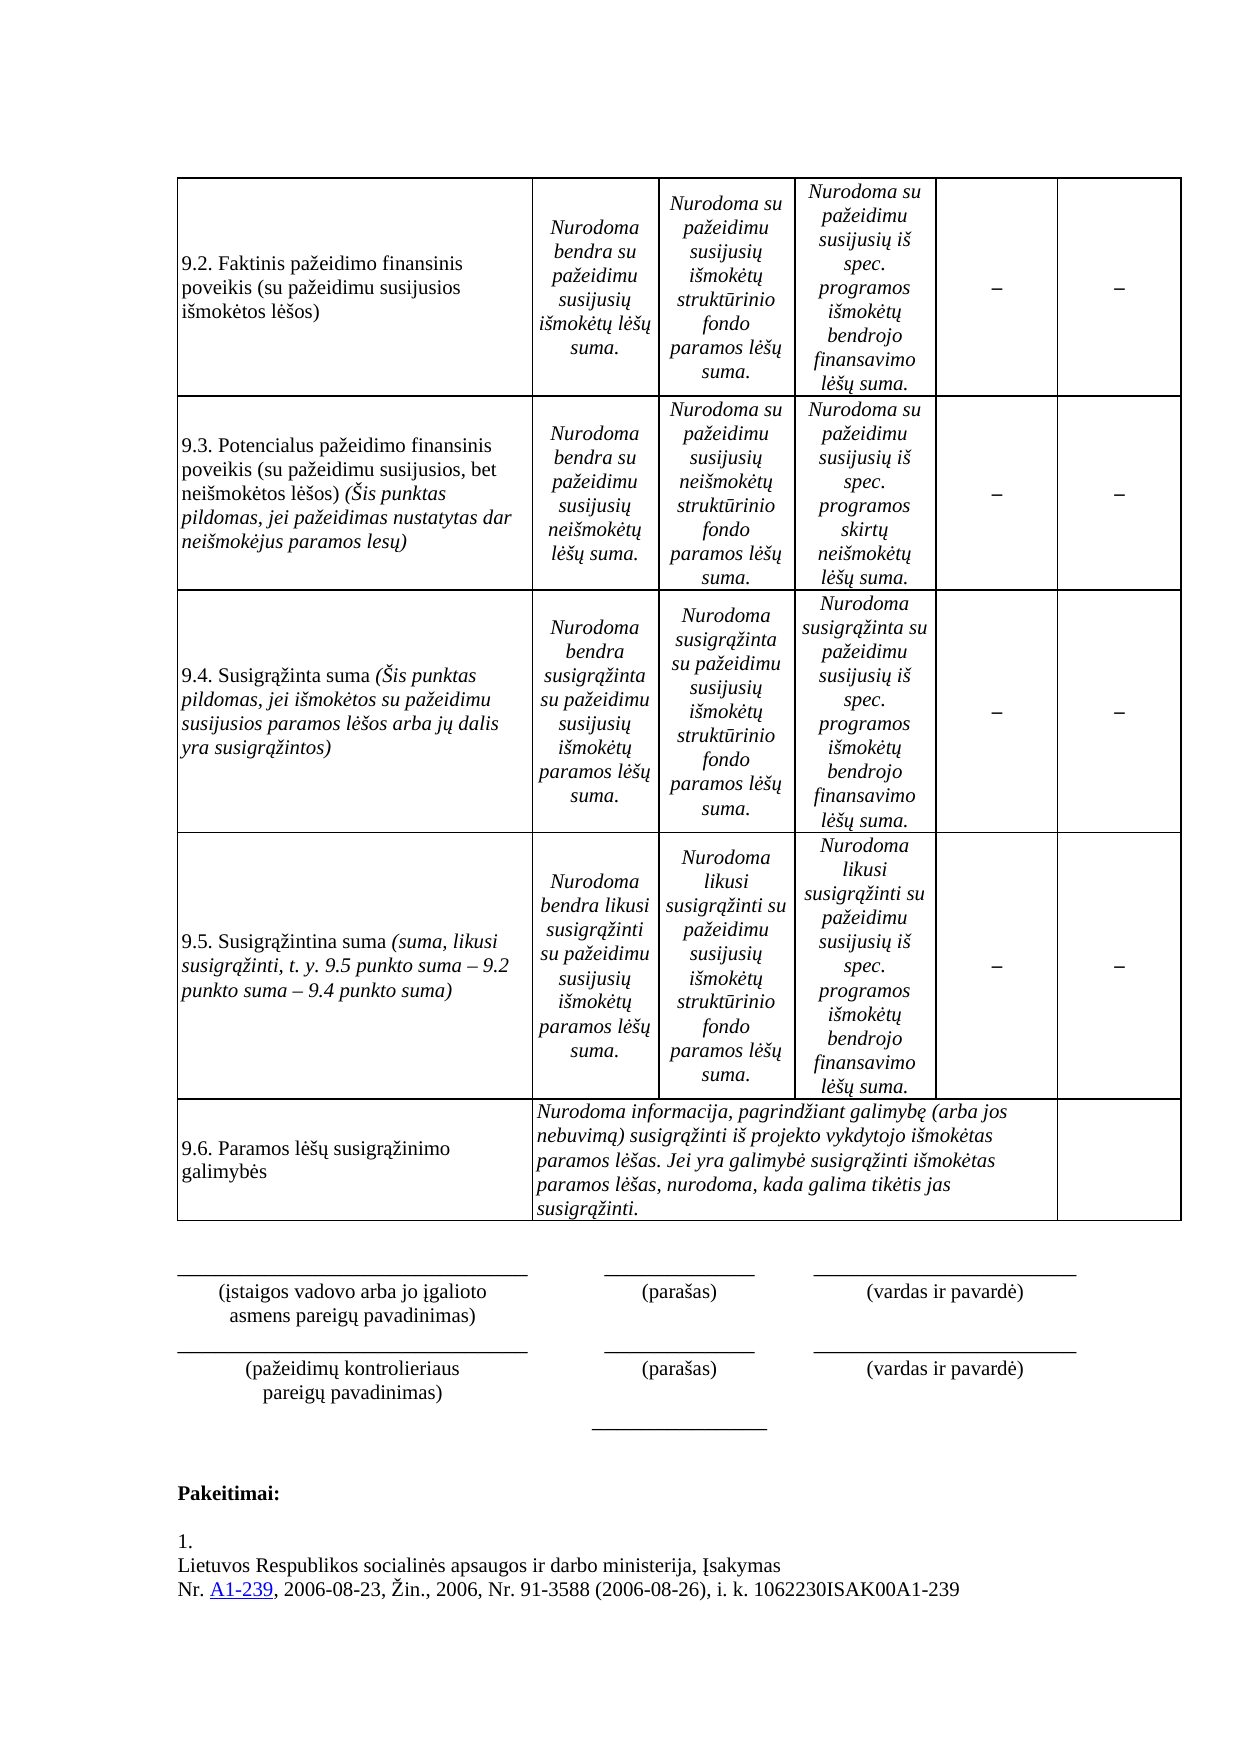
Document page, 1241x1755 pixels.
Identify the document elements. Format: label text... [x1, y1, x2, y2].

table_cell Nurodoma susigrąžinta su pažeidimu susijusių išmokėtų struktūrinio fondo paramos lėšų suma. [660, 591, 794, 832]
table_cell – [937, 591, 1057, 832]
text asmens pareigų pavadinimas) [177, 1303, 1181, 1327]
text 1. [177, 1529, 1181, 1553]
table_cell Nurodoma bendra susigrąžinta su pažeidimu susijusių išmokėtų paramos lėšų suma. [533, 591, 658, 832]
text (pažeidimų kontrolieriaus (parašas) (vardas ir pavardė) [177, 1356, 1181, 1380]
text pareigų pavadinimas) [177, 1380, 1181, 1404]
table_cell 9.2. Faktinis pažeidimo finansinis poveikis (su pažeidimu susijusios išmokėtos lėšos) [178, 179, 532, 395]
table_cell Nurodoma likusi susigrąžinti su pažeidimu susijusių išmokėtų struktūrinio fondo paramos lėšų suma. [660, 833, 794, 1098]
text Pakeitimai: [177, 1481, 1181, 1505]
table_cell Nurodoma informacija, pagrindžiant galimybę (arba jos nebuvimą) susigrąžinti iš projekto vykdytojo išmokėtas paramos lėšas. Jei yra galimybė susigrąžinti išmokėtas paramos lėšas, nurodoma, kada galima tikėtis jas susigrąžinti. [533, 1100, 1057, 1220]
table_cell 9.3. Potencialus pažeidimo finansinis poveikis (su pažeidimu susijusios, bet neišmokėtos lėšos) (Šis punktas pildomas, jei pažeidimas nustatytas dar neišmokėjus paramos lesų) [178, 397, 532, 589]
table_cell Nurodoma bendra su pažeidimu susijusių išmokėtų lėšų suma. [533, 179, 658, 395]
text (įstaigos vadovo arba jo įgalioto (parašas) (vardas ir pavardė) [177, 1279, 1181, 1303]
text ____________________________ ____________ _____________________ [177, 1327, 1181, 1356]
text ______________ [177, 1404, 1181, 1432]
text Nr. A1-239, 2006-08-23, Žin., 2006, Nr. 91-3588 (2006-08-26), i. k. 1062230ISAK00A1-239 [177, 1577, 1181, 1601]
table_cell – [937, 179, 1057, 395]
table_cell 9.4. Susigrąžinta suma (Šis punktas pildomas, jei išmokėtos su pažeidimu susijusios paramos lėšos arba jų dalis yra susigrąžintos) [178, 591, 532, 832]
table_cell – [937, 833, 1057, 1098]
table_cell – [937, 397, 1057, 589]
table_cell – [1058, 591, 1180, 832]
table_cell – [1058, 397, 1180, 589]
table_cell Nurodoma su pažeidimu susijusių išmokėtų struktūrinio fondo paramos lėšų suma. [660, 179, 794, 395]
table_cell 9.6. Paramos lėšų susigrąžinimo galimybės [178, 1100, 532, 1220]
table_cell [1058, 1100, 1180, 1220]
table_cell – [1058, 833, 1180, 1098]
table_cell Nurodoma bendra su pažeidimu susijusių neišmokėtų lėšų suma. [533, 397, 658, 589]
text ____________________________ ____________ _____________________ [177, 1250, 1181, 1279]
table_cell Nurodoma bendra likusi susigrąžinti su pažeidimu susijusių išmokėtų paramos lėšų suma. [533, 833, 658, 1098]
text Lietuvos Respublikos socialinės apsaugos ir darbo ministerija, Įsakymas [177, 1553, 1181, 1577]
table_cell 9.5. Susigrąžintina suma (suma, likusi susigrąžinti, t. y. 9.5 punkto suma – 9.2 punkto suma – 9.4 punkto suma) [178, 833, 532, 1098]
table_cell – [1058, 179, 1180, 395]
